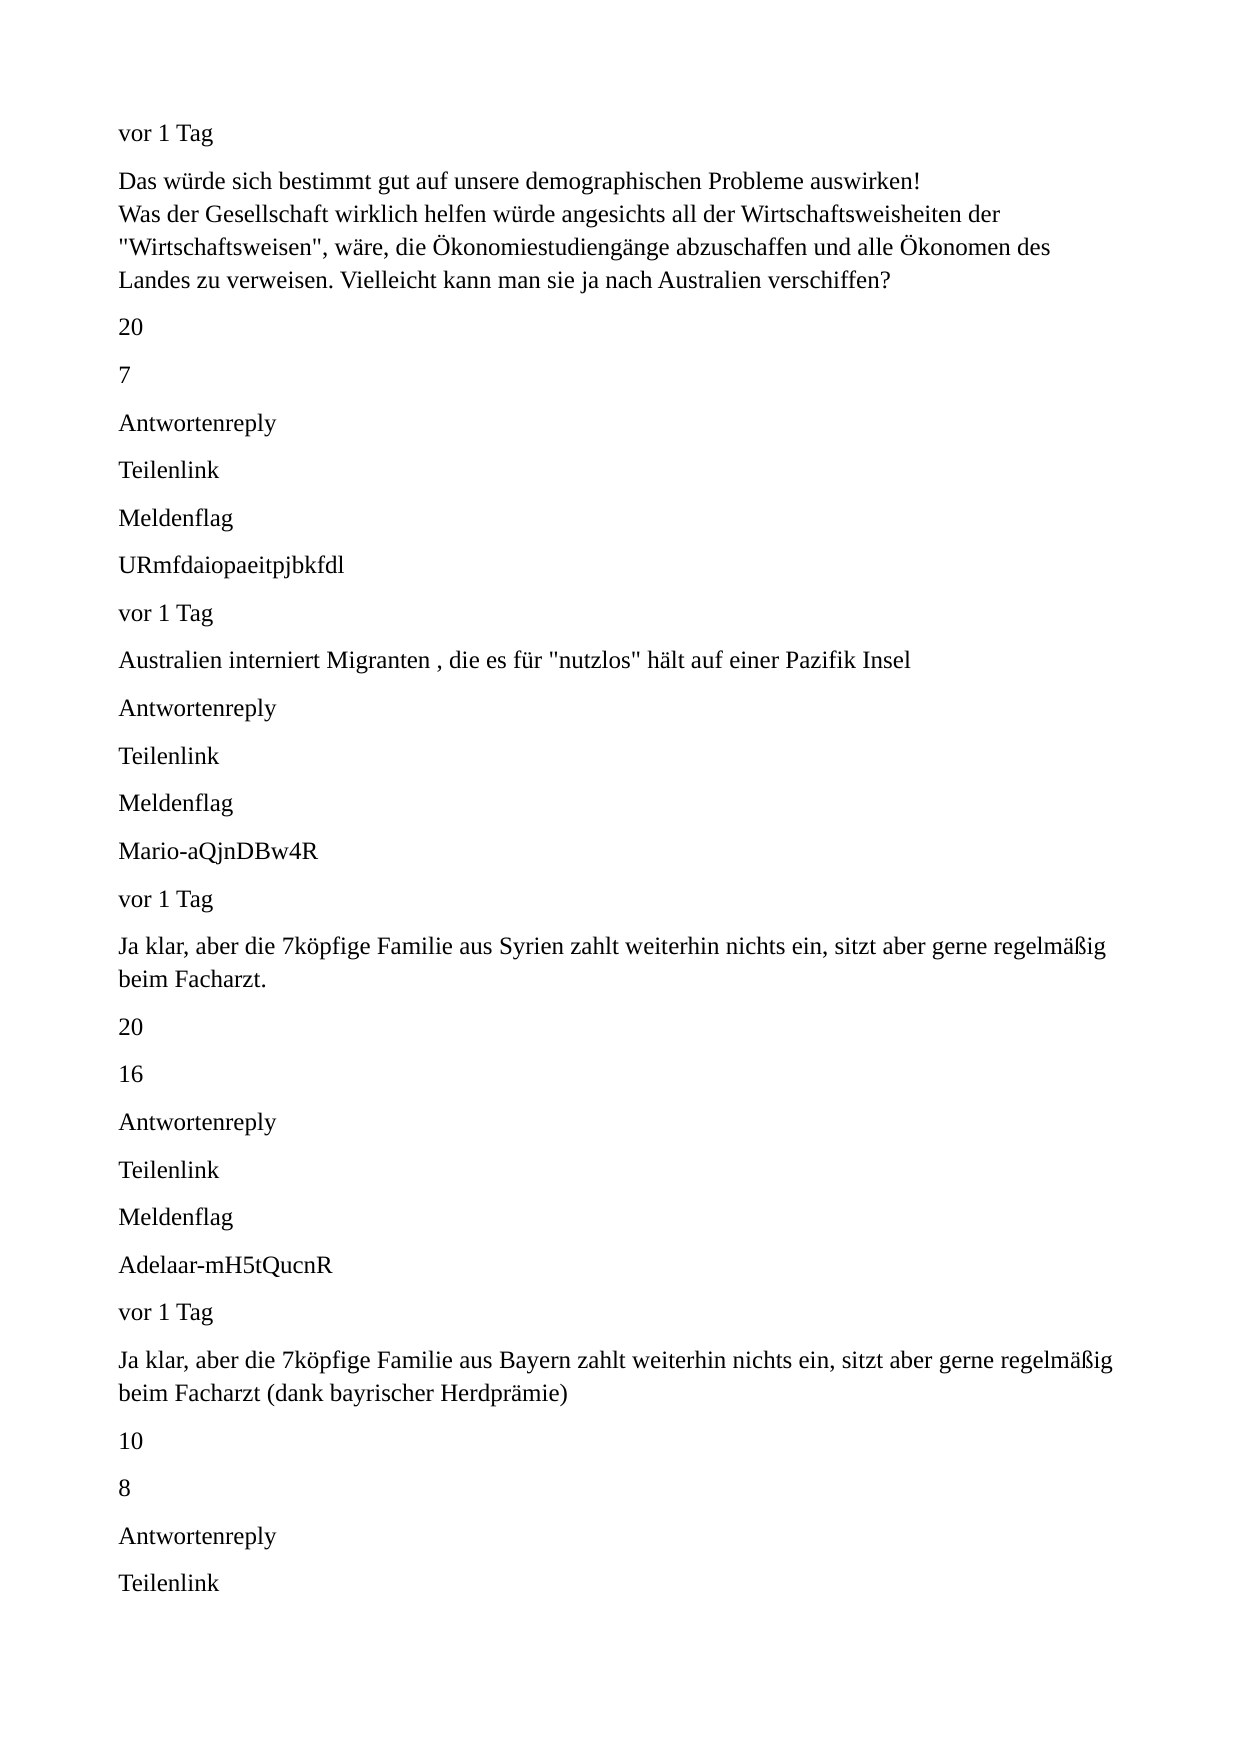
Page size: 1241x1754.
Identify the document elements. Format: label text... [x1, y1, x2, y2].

text Antwortenreply [118, 1521, 1122, 1550]
text Adelaar-mH5tQucnR [118, 1250, 1122, 1279]
text 7 [118, 360, 1122, 389]
text Teilenlink [118, 741, 1122, 769]
text vor 1 Tag [118, 884, 1122, 912]
text Meldenflag [118, 788, 1122, 817]
text Ja klar, aber die 7köpfige Familie aus Bayern zahlt weiterhin nichts ein, sitzt aber gerne regelmäßig beim Facharzt (dank bayrischer Herdprämie) [118, 1345, 1122, 1407]
text Australien interniert Migranten , die es für "nutzlos" hält auf einer Pazifik Insel [118, 646, 1122, 674]
text Das würde sich bestimmt gut auf unsere demographischen Probleme auswirken! Was der Gesellschaft wirklich helfen würde angesichts all der Wirtschaftsweisheiten der "Wirtschaftsweisen", wäre, die Ökonomiestudiengänge abzuschaffen und alle Ökonomen des Landes zu verweisen. Vielleicht kann man sie ja nach Australien verschiffen? [118, 166, 1122, 293]
text vor 1 Tag [118, 598, 1122, 627]
text Antwortenreply [118, 693, 1122, 722]
text Teilenlink [118, 455, 1122, 484]
text Antwortenreply [118, 408, 1122, 436]
text vor 1 Tag [118, 118, 1122, 147]
text 16 [118, 1059, 1122, 1088]
text 20 [118, 312, 1122, 341]
text Meldenflag [118, 503, 1122, 532]
text 8 [118, 1473, 1122, 1502]
text Antwortenreply [118, 1107, 1122, 1136]
text Meldenflag [118, 1202, 1122, 1231]
text 10 [118, 1426, 1122, 1454]
text Teilenlink [118, 1155, 1122, 1183]
text URmfdaiopaeitpjbkfdl [118, 550, 1122, 579]
text vor 1 Tag [118, 1297, 1122, 1326]
text Mario-aQjnDBw4R [118, 836, 1122, 865]
text Ja klar, aber die 7köpfige Familie aus Syrien zahlt weiterhin nichts ein, sitzt aber gerne regelmäßig beim Facharzt. [118, 931, 1122, 993]
text 20 [118, 1012, 1122, 1041]
text Teilenlink [118, 1568, 1122, 1597]
